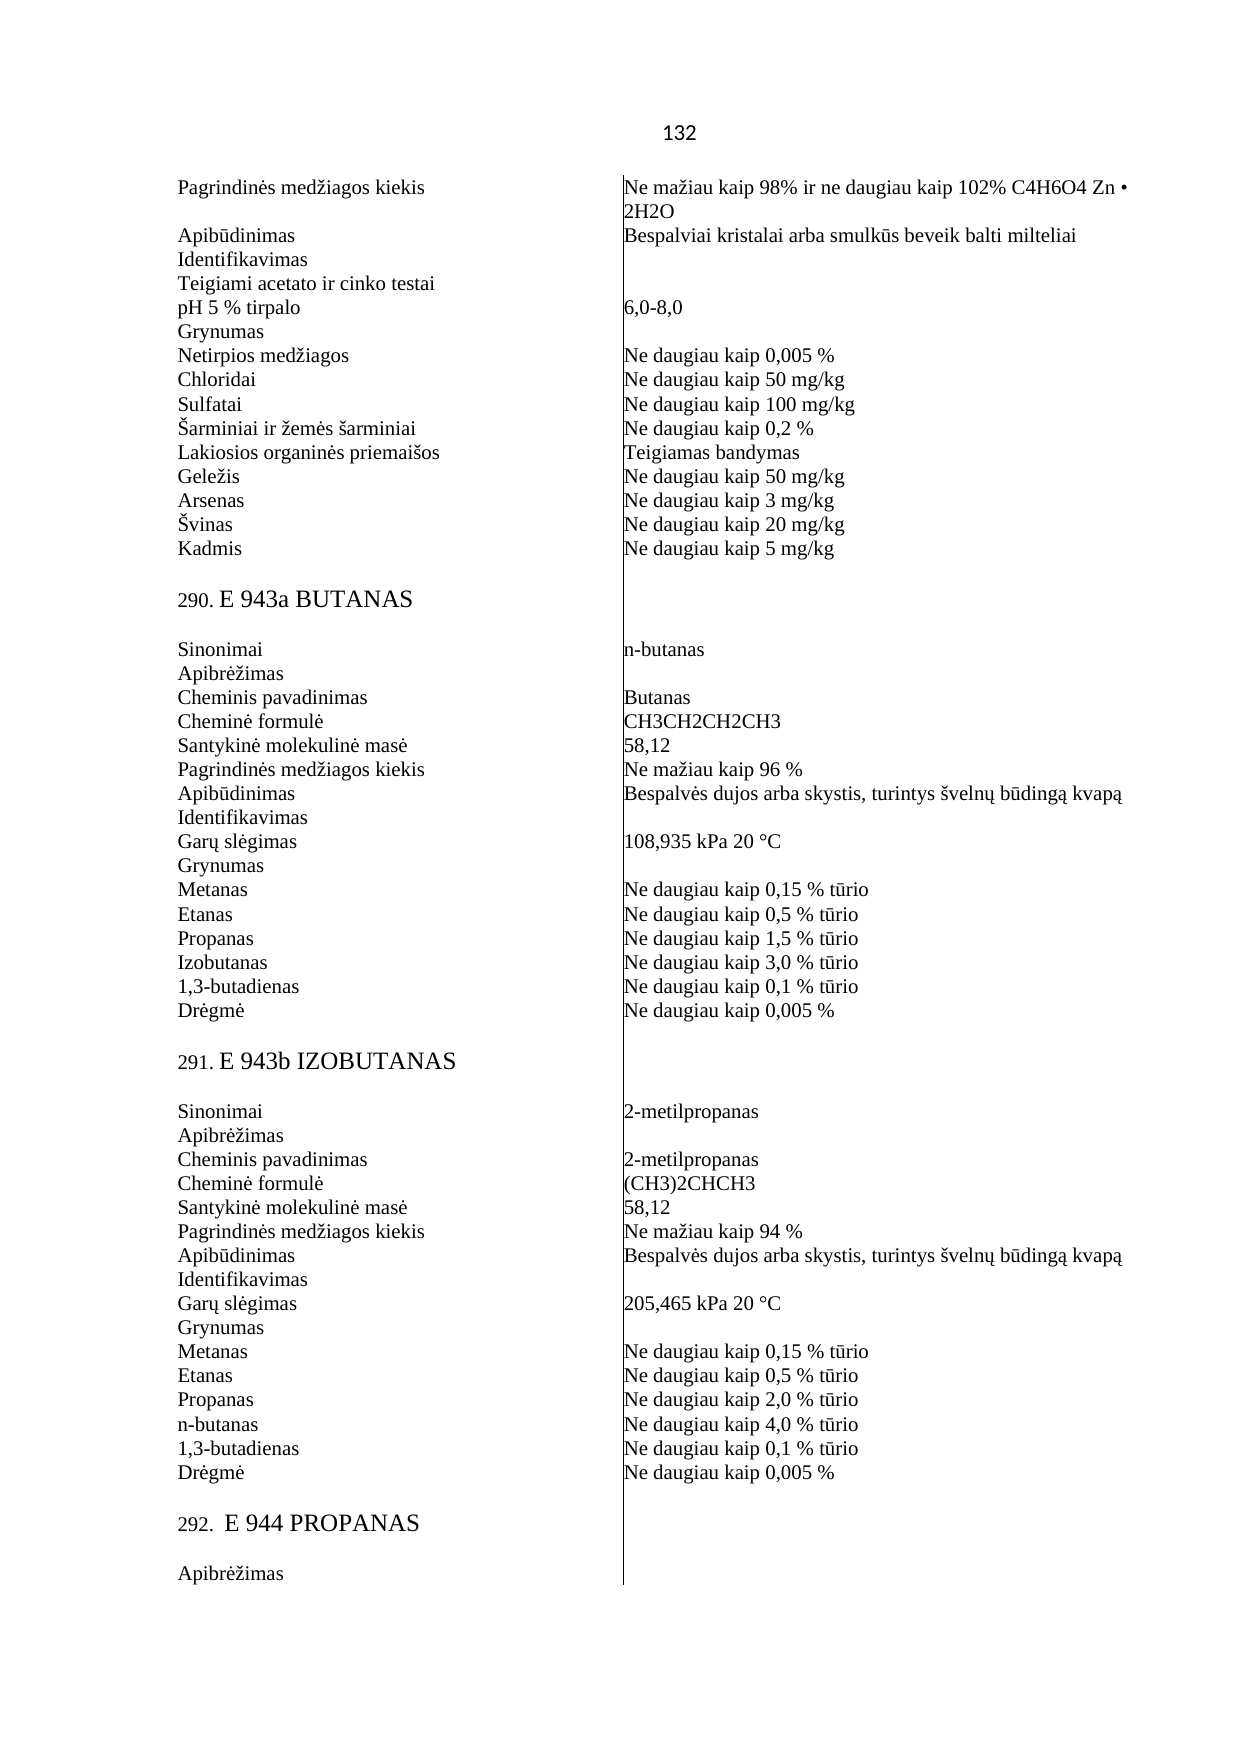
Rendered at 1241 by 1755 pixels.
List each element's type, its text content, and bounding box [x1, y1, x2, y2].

table_cell Ne daugiau kaip 0,15 % tūrio [624, 878, 1181, 901]
table_cell [624, 247, 1181, 271]
table_cell [177, 1075, 623, 1099]
table_cell [624, 1315, 1181, 1339]
table_cell Garų slėgimas [177, 1291, 623, 1315]
table_cell [624, 319, 1181, 343]
table_cell [624, 805, 1181, 829]
table_cell Ne daugiau kaip 0,5 % tūrio [624, 901, 1181, 926]
table_cell Santykinė molekulinė masė [177, 1195, 623, 1219]
table_cell [624, 1561, 1181, 1584]
table_cell Etanas [177, 1363, 623, 1387]
table_cell [624, 1536, 1181, 1561]
table_cell Propanas [177, 926, 623, 949]
table_cell Šarminiai ir žemės šarminiai [177, 416, 623, 439]
table_cell [177, 613, 623, 637]
table_cell Ne daugiau kaip 1,5 % tūrio [624, 926, 1181, 949]
table_cell 58,12 [624, 733, 1181, 757]
table_cell [624, 613, 1181, 637]
table_cell [624, 1267, 1181, 1291]
table_cell Izobutanas [177, 950, 623, 974]
table_cell 2-metilpropanas [624, 1147, 1181, 1171]
table_cell 290. E 943a BUTANAS [177, 584, 623, 613]
table_cell [624, 661, 1181, 685]
table_cell Grynumas [177, 853, 623, 877]
table_cell Apibūdinimas [177, 781, 623, 805]
table_cell Grynumas [177, 319, 623, 343]
table_cell Ne daugiau kaip 0,1 % tūrio [624, 974, 1181, 998]
table_cell Apibrėžimas [177, 1123, 623, 1147]
table_cell Švinas [177, 512, 623, 536]
table_cell Ne daugiau kaip 0,005 % [624, 343, 1181, 367]
table_cell Metanas [177, 878, 623, 901]
table_cell (CH3)2CHCH3 [624, 1171, 1181, 1195]
table_cell Ne daugiau kaip 0,005 % [624, 1460, 1181, 1484]
table_cell 291. E 943b IZOBUTANAS [177, 1046, 623, 1074]
table_cell [177, 1022, 623, 1046]
table_cell [624, 1046, 1181, 1074]
table_cell [624, 853, 1181, 877]
table_cell Ne daugiau kaip 50 mg/kg [624, 368, 1181, 391]
table_cell Geležis [177, 464, 623, 488]
table_cell Ne daugiau kaip 100 mg/kg [624, 391, 1181, 416]
table_cell Pagrindinės medžiagos kiekis [177, 1219, 623, 1243]
table_cell Kadmis [177, 536, 623, 560]
table_cell 292. E 944 PROPANAS [177, 1508, 623, 1536]
table_cell Ne daugiau kaip 4,0 % tūrio [624, 1411, 1181, 1436]
table_cell 1,3-butadienas [177, 974, 623, 998]
table_cell Sulfatai [177, 391, 623, 416]
table_cell Metanas [177, 1339, 623, 1363]
table_cell Ne daugiau kaip 0,1 % tūrio [624, 1436, 1181, 1459]
table_cell Lakiosios organinės priemaišos [177, 440, 623, 464]
table_cell Garų slėgimas [177, 829, 623, 853]
table_cell [177, 560, 623, 584]
table_cell [624, 560, 1181, 584]
table_cell Grynumas [177, 1315, 623, 1339]
table_cell Ne daugiau kaip 0,005 % [624, 998, 1181, 1022]
table_cell 1,3-butadienas [177, 1436, 623, 1459]
table_cell Arsenas [177, 488, 623, 512]
table_cell Netirpios medžiagos [177, 343, 623, 367]
table_cell [624, 1484, 1181, 1508]
table_cell Ne daugiau kaip 5 mg/kg [624, 536, 1181, 560]
table_cell Ne daugiau kaip 3,0 % tūrio [624, 950, 1181, 974]
table_cell Apibrėžimas [177, 661, 623, 685]
table_cell Santykinė molekulinė masė [177, 733, 623, 757]
table_cell Bespalviai kristalai arba smulkūs beveik balti milteliai [624, 223, 1181, 247]
table_cell Cheminė formulė [177, 709, 623, 733]
table_cell 6,0-8,0 [624, 295, 1181, 319]
table_cell [624, 1075, 1181, 1099]
table_cell Bespalvės dujos arba skystis, turintys švelnų būdingą kvapą [624, 781, 1181, 805]
table_cell [177, 1484, 623, 1508]
table_cell Propanas [177, 1388, 623, 1411]
table_cell Apibūdinimas [177, 1243, 623, 1267]
table_cell Cheminė formulė [177, 1171, 623, 1195]
table_cell 58,12 [624, 1195, 1181, 1219]
table_cell pH 5 % tirpalo [177, 295, 623, 319]
table_cell n-butanas [624, 637, 1181, 661]
table_cell Ne daugiau kaip 20 mg/kg [624, 512, 1181, 536]
table_cell Identifikavimas [177, 805, 623, 829]
table_cell Ne mažiau kaip 96 % [624, 757, 1181, 781]
table_cell Ne mažiau kaip 98% ir ne daugiau kaip 102% C4H6O4 Zn • 2H2O [624, 175, 1181, 223]
table_cell Ne mažiau kaip 94 % [624, 1219, 1181, 1243]
table_cell 108,935 kPa 20 °C [624, 829, 1181, 853]
table_cell Ne daugiau kaip 0,5 % tūrio [624, 1363, 1181, 1387]
table_cell Butanas [624, 685, 1181, 709]
table_cell Bespalvės dujos arba skystis, turintys švelnų būdingą kvapą [624, 1243, 1181, 1267]
table_cell Drėgmė [177, 1460, 623, 1484]
table_cell Teigiamas bandymas [624, 440, 1181, 464]
table_cell Chloridai [177, 368, 623, 391]
table_cell [624, 1022, 1181, 1046]
table_cell [624, 584, 1181, 613]
table_cell Ne daugiau kaip 50 mg/kg [624, 464, 1181, 488]
table_cell Ne daugiau kaip 3 mg/kg [624, 488, 1181, 512]
table_cell Cheminis pavadinimas [177, 1147, 623, 1171]
table_cell Drėgmė [177, 998, 623, 1022]
table_cell n-butanas [177, 1411, 623, 1436]
table_cell 205,465 kPa 20 °C [624, 1291, 1181, 1315]
table_cell Pagrindinės medžiagos kiekis [177, 175, 623, 223]
table_cell Teigiami acetato ir cinko testai [177, 271, 623, 295]
table_cell [177, 1536, 623, 1561]
table_cell CH3CH2CH2CH3 [624, 709, 1181, 733]
table_cell Pagrindinės medžiagos kiekis [177, 757, 623, 781]
table_cell [624, 271, 1181, 295]
table_cell Sinonimai [177, 637, 623, 661]
table_cell Ne daugiau kaip 2,0 % tūrio [624, 1388, 1181, 1411]
table_cell [624, 1123, 1181, 1147]
table_cell [624, 1508, 1181, 1536]
table_cell Apibrėžimas [177, 1561, 623, 1584]
table_cell Identifikavimas [177, 1267, 623, 1291]
table_cell 2-metilpropanas [624, 1099, 1181, 1123]
table_cell Ne daugiau kaip 0,15 % tūrio [624, 1339, 1181, 1363]
table_cell Etanas [177, 901, 623, 926]
table_cell Sinonimai [177, 1099, 623, 1123]
table_cell Apibūdinimas [177, 223, 623, 247]
table_cell Cheminis pavadinimas [177, 685, 623, 709]
table_cell Identifikavimas [177, 247, 623, 271]
table_cell Ne daugiau kaip 0,2 % [624, 416, 1181, 439]
